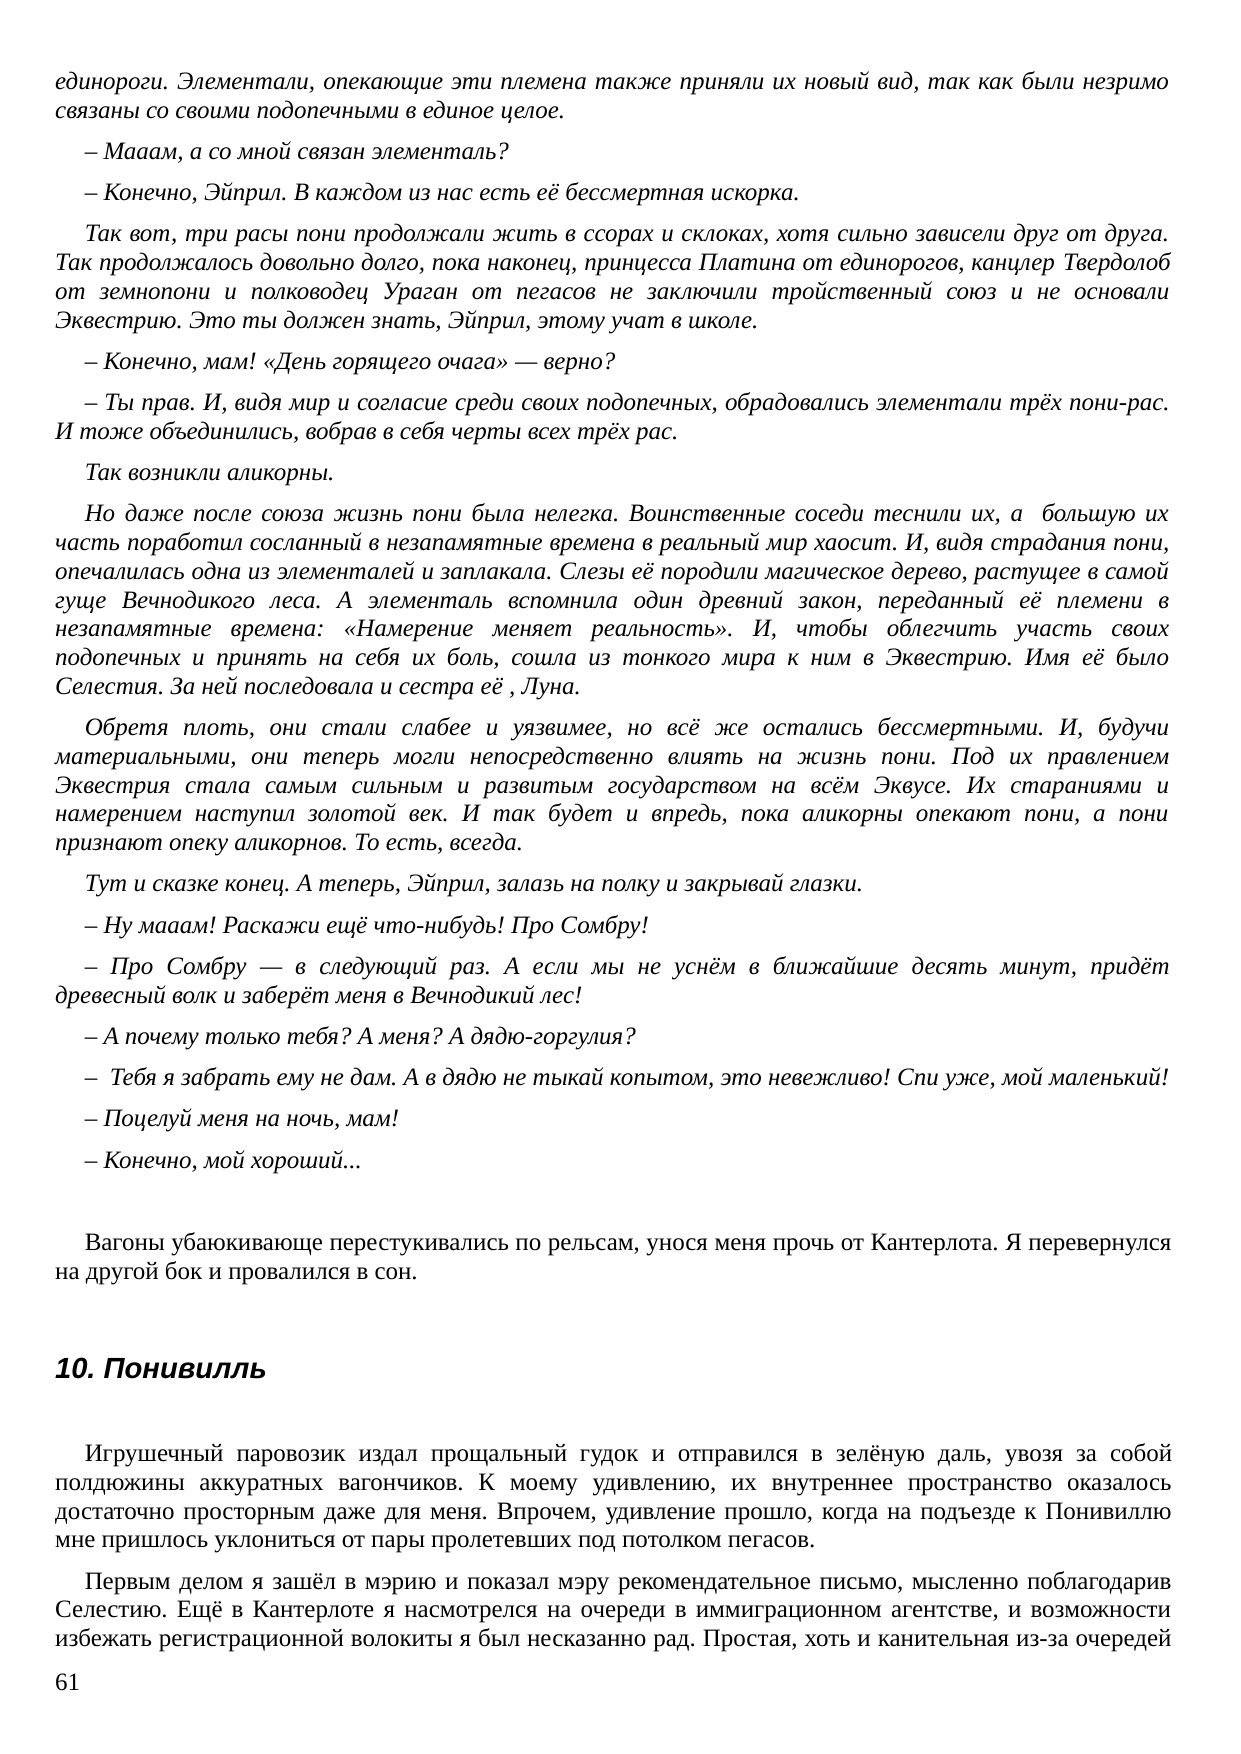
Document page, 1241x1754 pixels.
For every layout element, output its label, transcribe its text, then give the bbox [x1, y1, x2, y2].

text – А почему только тебя? А меня? А дядю-горгулия? [55, 1021, 1173, 1050]
text Игрушечный паровозик издал прощальный гудок и отправился в зелёную даль, увозя за собой полдюжины аккуратных вагончиков. К моему удивлению, их внутреннее пространство оказалось достаточно просторным даже для меня. Впрочем, удивление прошло, когда на подъезде к Понивиллю мне пришлось уклониться от пары пролетевших под потолком пегасов. [55, 1438, 1173, 1553]
text – Ты прав. И, видя мир и согласие среди своих подопечных, обрадовались элементали трёх пони-рас. И тоже объединились, вобрав в себя черты всех трёх рас. [55, 387, 1173, 445]
text – Конечно, Эйприл. В каждом из нас есть её бессмертная искорка. [55, 177, 1173, 206]
text Первым делом я зашёл в мэрию и показал мэру рекомендательное письмо, мысленно поблагодарив Селестию. Ещё в Кантерлоте я насмотрелся на очереди в иммиграционном агентстве, и возможности избежать регистрационной волокиты я был несказанно рад. Простая, хоть и канительная из-за очередей [55, 1566, 1173, 1652]
subtitle 10. Понивилль [55, 1351, 1173, 1384]
text – Тебя я забрать ему не дам. А в дядю не тыкай копытом, это невежливо! Спи уже, мой маленький! [55, 1062, 1173, 1091]
text Тут и сказке конец. А теперь, Эйприл, залазь на полку и закрывай глазки. [55, 868, 1173, 897]
text Вагоны убаюкивающе перестукивались по рельсам, унося меня прочь от Кантерлота. Я перевернулся на другой бок и провалился в сон. [55, 1227, 1173, 1285]
text Обретя плоть, они стали слабее и уязвимее, но всё же остались бессмертными. И, будучи материальными, они теперь могли непосредственно влиять на жизнь пони. Под их правлением Эквестрия стала самым сильным и развитым государством на всём Эквусе. Их стараниями и намерением наступил золотой век. И так будет и впредь, пока аликорны опекают пони, а пони признают опеку аликорнов. То есть, всегда. [55, 712, 1173, 856]
text – Поцелуй меня на ночь, мам! [55, 1103, 1173, 1132]
text – Мааам, а со мной связан элементаль? [55, 136, 1173, 165]
text – Про Сомбру — в следующий раз. А если мы не уснём в ближайшие десять минут, придёт древесный волк и заберёт меня в Вечнодикий лес! [55, 951, 1173, 1008]
text Но даже после союза жизнь пони была нелегка. Воинственные соседи теснили их, а большую их часть поработил сосланный в незапамятные времена в реальный мир хаосит. И, видя страдания пони, опечалилась одна из элементалей и заплакала. Слезы её породили магическое дерево, растущее в самой гуще Вечнодикого леса. А элементаль вспомнила один древний закон, переданный её племени в незапамятные времена: «Намерение меняет реальность». И, чтобы облегчить участь своих подопечных и принять на себя их боль, сошла из тонкого мира к ним в Эквестрию. Имя её было Селестия. За ней последовала и сестра её , Луна. [55, 498, 1173, 700]
text – Конечно, мой хороший... [55, 1145, 1173, 1173]
text – Конечно, мам! «День горящего очага» — верно? [55, 346, 1173, 375]
text Так вот, три расы пони продолжали жить в ссорах и склоках, хотя сильно зависели друг от друга. Так продолжалось довольно долго, пока наконец, принцесса Платина от единорогов, канцлер Твердолоб от земнопони и полководец Ураган от пегасов не заключили тройственный союз и не основали Эквестрию. Это ты должен знать, Эйприл, этому учат в школе. [55, 218, 1173, 333]
text – Ну мааам! Раскажи ещё что-нибудь! Про Сомбру! [55, 910, 1173, 938]
text единороги. Элементали, опекающие эти племена также приняли их новый вид, так как были незримо связаны со своими подопечными в единое целое. [55, 66, 1173, 123]
text Так возникли аликорны. [55, 457, 1173, 486]
